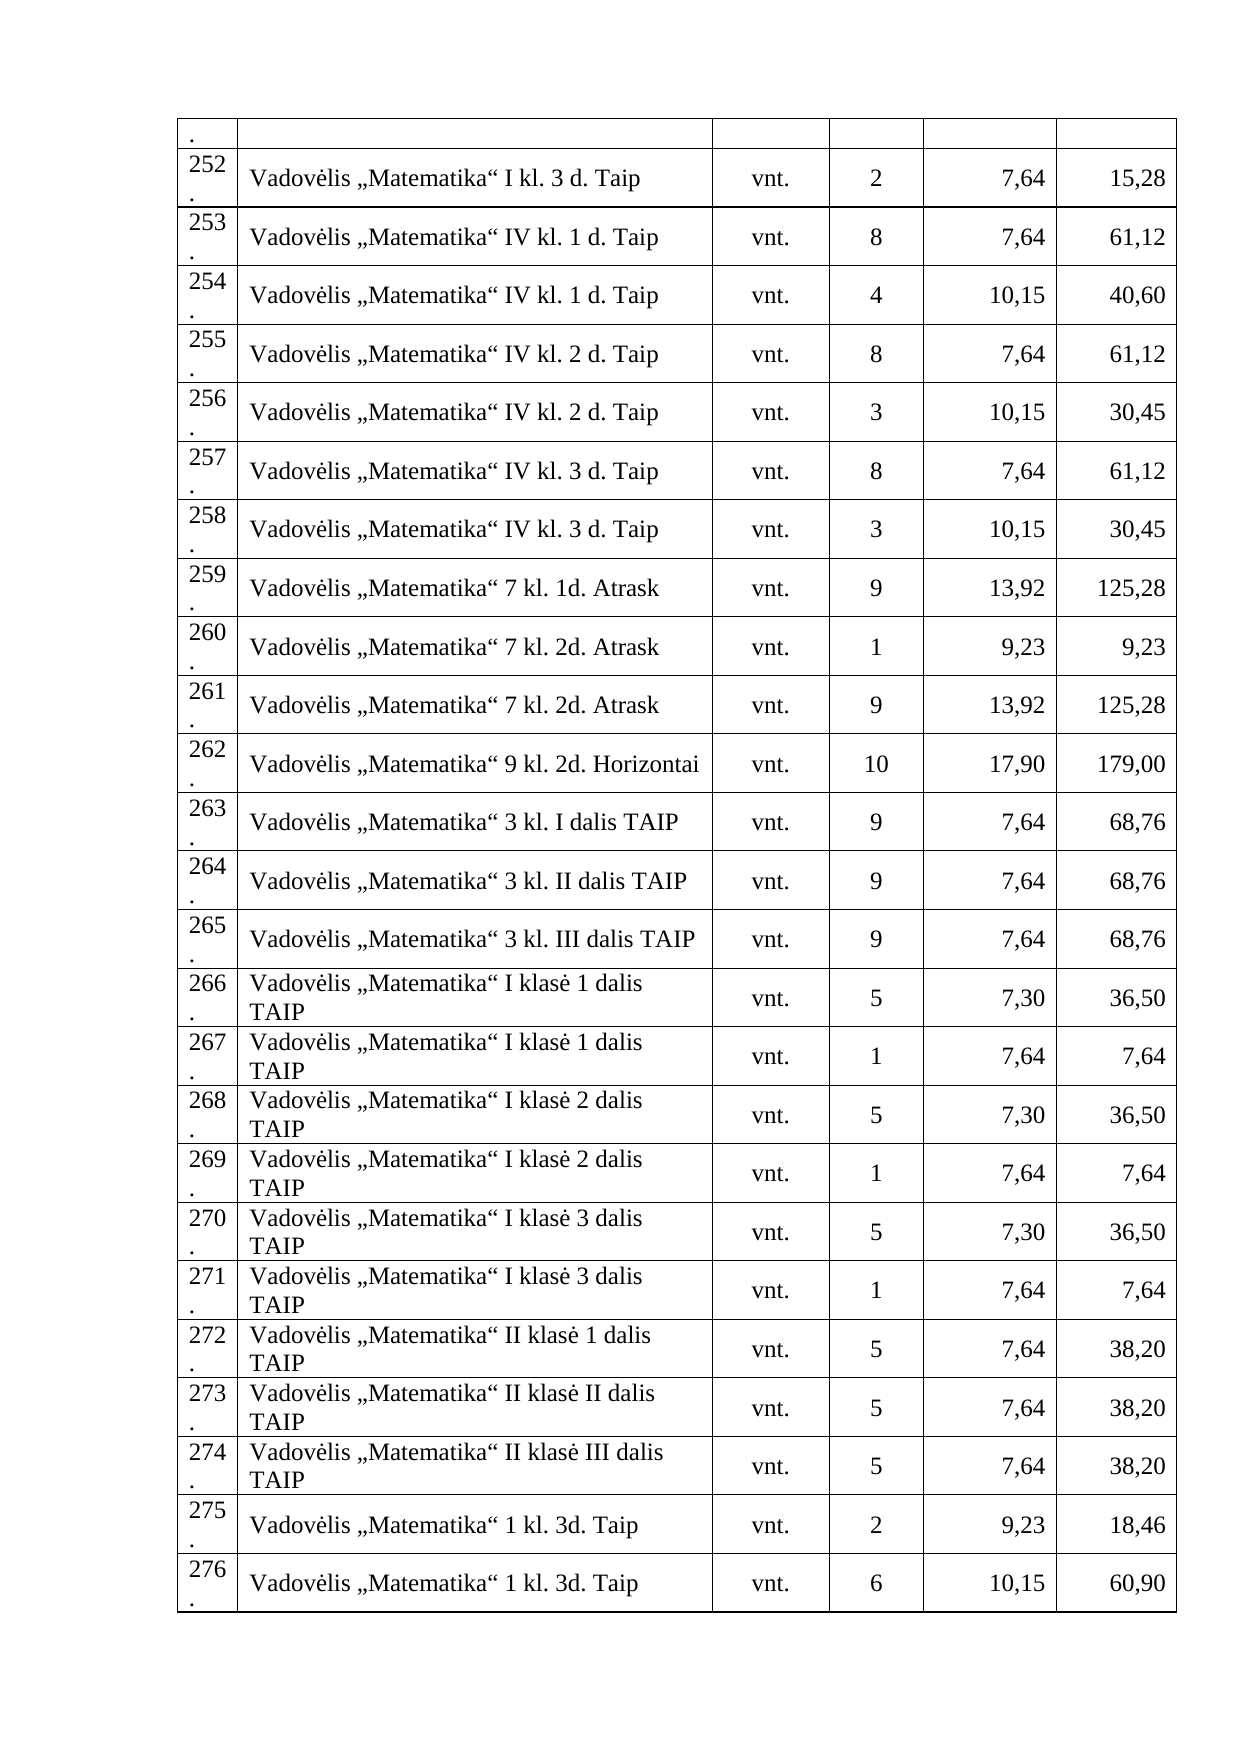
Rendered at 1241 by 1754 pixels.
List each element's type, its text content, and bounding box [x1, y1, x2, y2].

table_cell 270. [178, 1203, 237, 1260]
table_cell 8 [830, 442, 923, 499]
table_cell 61,12 [1057, 208, 1176, 265]
table_cell 38,20 [1057, 1437, 1176, 1494]
table_cell [1177, 792, 1182, 850]
table_cell Vadovėlis „Matematika“ 7 kl. 1d. Atrask [238, 559, 712, 616]
table_cell 255. [178, 325, 237, 382]
table_cell 262. [178, 734, 237, 792]
table_cell vnt. [713, 969, 829, 1026]
table_cell 252. [178, 149, 237, 206]
table_cell 276. [178, 1554, 237, 1611]
table_cell Vadovėlis „Matematika“ 7 kl. 2d. Atrask [238, 617, 712, 675]
table_cell [1177, 1260, 1182, 1319]
table_cell 7,64 [924, 910, 1056, 967]
table_cell [1177, 265, 1182, 323]
table_cell 7,64 [924, 1261, 1056, 1319]
table_cell vnt. [713, 325, 829, 382]
table_cell vnt. [713, 1378, 829, 1436]
table_cell 38,20 [1057, 1378, 1176, 1436]
table_cell 258. [178, 500, 237, 558]
table_cell [1177, 733, 1182, 792]
table_cell 7,64 [924, 1378, 1056, 1436]
table_cell 4 [830, 266, 923, 323]
table_cell 5 [830, 1203, 923, 1260]
table_cell 8 [830, 325, 923, 382]
table_cell Vadovėlis „Matematika“ I klasė 3 dalis TAIP [238, 1203, 712, 1260]
table_cell 9 [830, 676, 923, 733]
table_cell [1177, 382, 1182, 441]
table_cell 259. [178, 559, 237, 616]
table_cell vnt. [713, 1261, 829, 1319]
table_cell [1177, 499, 1182, 558]
table_cell 260. [178, 617, 237, 675]
table_cell [924, 119, 1056, 148]
table_cell [1177, 1494, 1182, 1553]
table_cell 125,28 [1057, 559, 1176, 616]
table_cell 30,45 [1057, 383, 1176, 441]
table_cell 36,50 [1057, 1086, 1176, 1143]
table_cell [1177, 968, 1182, 1026]
table_cell 10,15 [924, 266, 1056, 323]
table_cell vnt. [713, 676, 829, 733]
table_cell 7,64 [924, 1144, 1056, 1202]
table_cell 7,64 [924, 208, 1056, 265]
table_cell 6 [830, 1554, 923, 1611]
table_cell 264. [178, 851, 237, 909]
table_cell Vadovėlis „Matematika“ I kl. 3 d. Taip [238, 149, 712, 206]
table_cell [1177, 1553, 1182, 1611]
table_cell [830, 119, 923, 148]
table_cell Vadovėlis „Matematika“ I klasė 2 dalis TAIP [238, 1086, 712, 1143]
table_cell Vadovėlis „Matematika“ IV kl. 3 d. Taip [238, 442, 712, 499]
table_cell 9,23 [924, 617, 1056, 675]
table_cell vnt. [713, 1027, 829, 1084]
table_cell Vadovėlis „Matematika“ IV kl. 2 d. Taip [238, 325, 712, 382]
table_cell 10,15 [924, 1554, 1056, 1611]
table_cell [1177, 850, 1182, 909]
table_cell 1 [830, 1261, 923, 1319]
table_cell 267. [178, 1027, 237, 1084]
table_cell Vadovėlis „Matematika“ 7 kl. 2d. Atrask [238, 676, 712, 733]
table_cell vnt. [713, 442, 829, 499]
table_cell 40,60 [1057, 266, 1176, 323]
table_cell 60,90 [1057, 1554, 1176, 1611]
table_cell [1177, 558, 1182, 616]
table_cell 13,92 [924, 559, 1056, 616]
table_cell 266. [178, 969, 237, 1026]
table_cell vnt. [713, 1203, 829, 1260]
table_cell 253. [178, 208, 237, 265]
table_cell Vadovėlis „Matematika“ I klasė 1 dalis TAIP [238, 969, 712, 1026]
table_cell 38,20 [1057, 1320, 1176, 1377]
table_cell 68,76 [1057, 910, 1176, 967]
table_cell [1177, 909, 1182, 967]
table_cell [1177, 441, 1182, 499]
table_cell 2 [830, 149, 923, 206]
table_cell 68,76 [1057, 851, 1176, 909]
table_cell 268. [178, 1086, 237, 1143]
table_cell 30,45 [1057, 500, 1176, 558]
table_cell 5 [830, 969, 923, 1026]
table_cell 9,23 [924, 1495, 1056, 1553]
table_cell 269. [178, 1144, 237, 1202]
table_cell vnt. [713, 383, 829, 441]
table_cell 265. [178, 910, 237, 967]
table_cell Vadovėlis „Matematika“ 9 kl. 2d. Horizontai [238, 734, 712, 792]
table_cell [1177, 118, 1182, 148]
table_cell Vadovėlis „Matematika“ IV kl. 1 d. Taip [238, 208, 712, 265]
table_cell Vadovėlis „Matematika“ I klasė 2 dalis TAIP [238, 1144, 712, 1202]
table_cell vnt. [713, 208, 829, 265]
table_cell Vadovėlis „Matematika“ I klasė 3 dalis TAIP [238, 1261, 712, 1319]
table_cell [1177, 148, 1182, 206]
table_cell vnt. [713, 1495, 829, 1553]
table_cell 274. [178, 1437, 237, 1494]
table_cell 5 [830, 1378, 923, 1436]
table_cell vnt. [713, 617, 829, 675]
table_cell 1 [830, 1027, 923, 1084]
table_cell 5 [830, 1320, 923, 1377]
table_cell [1177, 324, 1182, 382]
table_cell . [178, 119, 237, 148]
table_cell [1177, 206, 1182, 265]
table_cell [1177, 1377, 1182, 1436]
table_cell 7,64 [924, 442, 1056, 499]
table_cell 61,12 [1057, 325, 1176, 382]
table_cell [1177, 1143, 1182, 1202]
table_cell vnt. [713, 559, 829, 616]
table_cell 68,76 [1057, 793, 1176, 850]
table_cell 18,46 [1057, 1495, 1176, 1553]
table_cell 273. [178, 1378, 237, 1436]
table_cell 3 [830, 500, 923, 558]
table_cell 254. [178, 266, 237, 323]
table_cell 7,64 [1057, 1144, 1176, 1202]
table_cell Vadovėlis „Matematika“ 1 kl. 3d. Taip [238, 1495, 712, 1553]
table_cell 9,23 [1057, 617, 1176, 675]
table_cell 261. [178, 676, 237, 733]
table_cell vnt. [713, 734, 829, 792]
table_cell 13,92 [924, 676, 1056, 733]
table_cell 256. [178, 383, 237, 441]
table_cell Vadovėlis „Matematika“ 1 kl. 3d. Taip [238, 1554, 712, 1611]
table_cell 3 [830, 383, 923, 441]
table_cell 1 [830, 1144, 923, 1202]
table_cell Vadovėlis „Matematika“ 3 kl. I dalis TAIP [238, 793, 712, 850]
table_cell [1177, 1319, 1182, 1377]
table_cell 10,15 [924, 383, 1056, 441]
table_cell 8 [830, 208, 923, 265]
table_cell Vadovėlis „Matematika“ 3 kl. III dalis TAIP [238, 910, 712, 967]
table_cell 5 [830, 1086, 923, 1143]
table_cell 2 [830, 1495, 923, 1553]
table_cell 7,30 [924, 1086, 1056, 1143]
table_cell vnt. [713, 1437, 829, 1494]
table_cell Vadovėlis „Matematika“ IV kl. 3 d. Taip [238, 500, 712, 558]
table_cell [1177, 1026, 1182, 1084]
table_cell vnt. [713, 1086, 829, 1143]
table_cell Vadovėlis „Matematika“ II klasė III dalis TAIP [238, 1437, 712, 1494]
table_cell 9 [830, 559, 923, 616]
table_cell 7,64 [924, 325, 1056, 382]
table_cell 15,28 [1057, 149, 1176, 206]
table_cell Vadovėlis „Matematika“ II klasė II dalis TAIP [238, 1378, 712, 1436]
table_cell 125,28 [1057, 676, 1176, 733]
table_cell [1057, 119, 1176, 148]
table_cell vnt. [713, 851, 829, 909]
table_cell 9 [830, 793, 923, 850]
table_cell Vadovėlis „Matematika“ I klasė 1 dalis TAIP [238, 1027, 712, 1084]
table_cell Vadovėlis „Matematika“ 3 kl. II dalis TAIP [238, 851, 712, 909]
table_cell 7,64 [924, 1437, 1056, 1494]
table_cell vnt. [713, 910, 829, 967]
table_cell vnt. [713, 500, 829, 558]
table_cell 36,50 [1057, 969, 1176, 1026]
table_cell vnt. [713, 1320, 829, 1377]
table_cell [1177, 1436, 1182, 1494]
table_cell 7,64 [924, 1320, 1056, 1377]
table_cell 7,30 [924, 1203, 1056, 1260]
table_cell [1177, 675, 1182, 733]
table_cell 7,64 [1057, 1027, 1176, 1084]
table_cell 7,64 [924, 149, 1056, 206]
table_cell 7,30 [924, 969, 1056, 1026]
table_cell 10 [830, 734, 923, 792]
table_cell Vadovėlis „Matematika“ IV kl. 2 d. Taip [238, 383, 712, 441]
table_cell 179,00 [1057, 734, 1176, 792]
table_cell vnt. [713, 1554, 829, 1611]
table_cell 5 [830, 1437, 923, 1494]
table_cell 10,15 [924, 500, 1056, 558]
table_cell 1 [830, 617, 923, 675]
table_cell [713, 119, 829, 148]
table_cell 9 [830, 851, 923, 909]
table_cell 17,90 [924, 734, 1056, 792]
table_cell [1177, 616, 1182, 675]
table_cell 263. [178, 793, 237, 850]
table_cell 271. [178, 1261, 237, 1319]
table_cell [1177, 1085, 1182, 1143]
table_cell [238, 119, 712, 148]
table_cell 7,64 [924, 851, 1056, 909]
table_cell 7,64 [1057, 1261, 1176, 1319]
table_cell 7,64 [924, 1027, 1056, 1084]
table_cell Vadovėlis „Matematika“ II klasė 1 dalis TAIP [238, 1320, 712, 1377]
table_cell Vadovėlis „Matematika“ IV kl. 1 d. Taip [238, 266, 712, 323]
table_cell 36,50 [1057, 1203, 1176, 1260]
table_cell vnt. [713, 266, 829, 323]
table_cell [1177, 1202, 1182, 1260]
table_cell 9 [830, 910, 923, 967]
table_cell vnt. [713, 149, 829, 206]
table_cell 7,64 [924, 793, 1056, 850]
table_cell 272. [178, 1320, 237, 1377]
table_cell 61,12 [1057, 442, 1176, 499]
table_cell 257. [178, 442, 237, 499]
table_cell 275. [178, 1495, 237, 1553]
table_cell vnt. [713, 1144, 829, 1202]
table_cell vnt. [713, 793, 829, 850]
